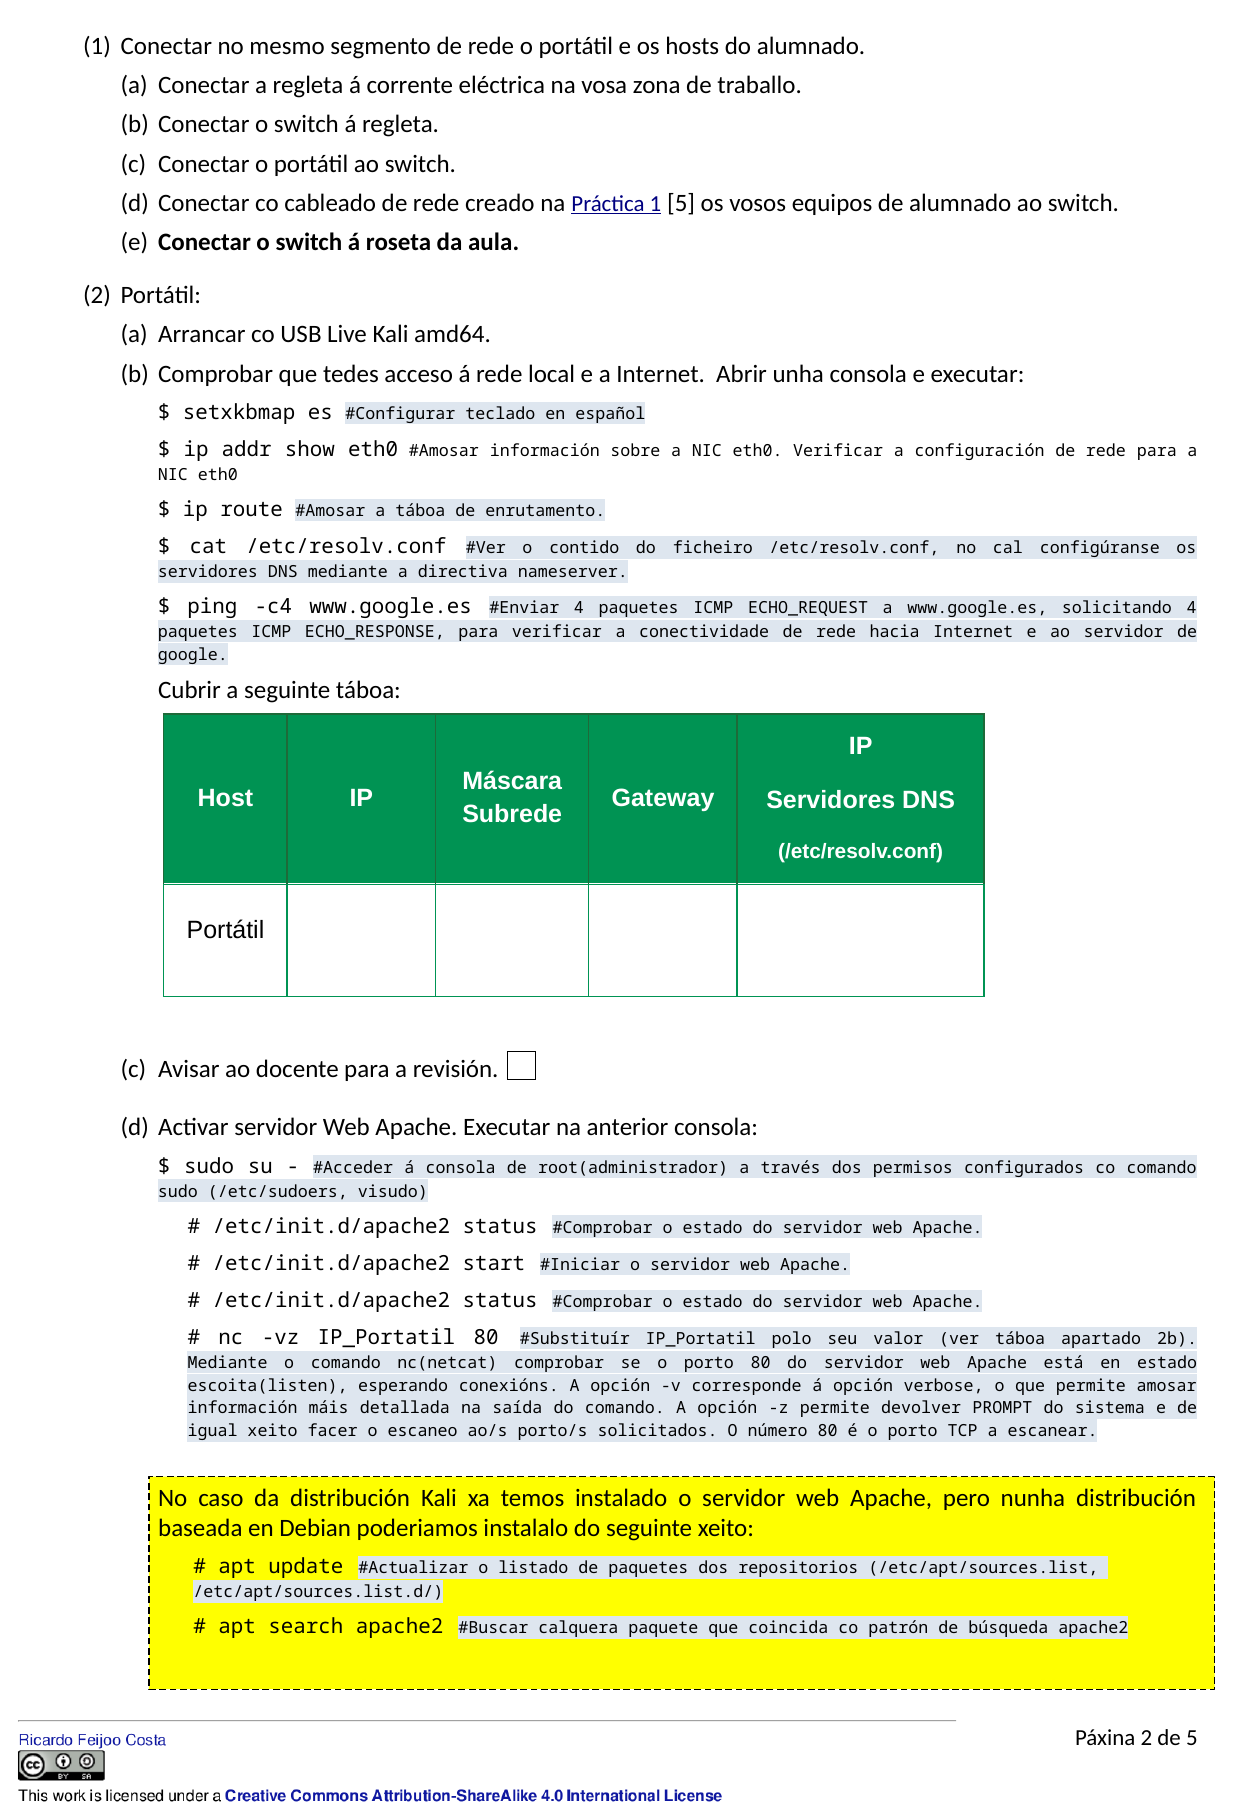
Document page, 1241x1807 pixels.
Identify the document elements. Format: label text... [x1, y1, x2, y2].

table_header Gateway [589, 715, 736, 883]
list $ cat /etc/resolv.conf #Ver o contido do ficheiro /etc/resolv.conf, no cal configúranse os servidores DNS mediante a directiva nameserver. [122, 531, 1197, 583]
list # /etc/init.d/apache2 status #Comprobar o estado do servidor web Apache. [152, 1211, 1197, 1239]
table_header IP Servidores DNS (/etc/resolv.conf) [738, 715, 983, 883]
table_cell Portátil [164, 885, 286, 996]
list # apt search apache2 #Buscar calquera paquete que coincida co patrón de búsqueda apache2 [158, 1611, 1197, 1640]
picture [8, 1715, 957, 1806]
list $ sudo su - #Acceder á consola de root(administrador) a través dos permisos configurados co comando sudo (/etc/sudoers, visudo) [122, 1151, 1197, 1202]
list Conectar o switch á roseta da aula. [120, 226, 1197, 257]
list Arrancar co USB Live Kali amd64. [120, 319, 1197, 349]
table_header Máscara Subrede [436, 715, 588, 883]
list # apt update #Actualizar o listado de paquetes dos repositorios (/etc/apt/sources.list, /etc/apt/sources.list.d/) [158, 1552, 1197, 1603]
table_cell [589, 885, 736, 996]
list # /etc/init.d/apache2 status #Comprobar o estado do servidor web Apache. [152, 1285, 1197, 1313]
list $ ip route #Amosar a táboa de enrutamento. [122, 494, 1197, 523]
list Avisar ao docente para a revisión. [120, 1053, 1197, 1084]
list No caso da distribución Kali xa temos instalado o servidor web Apache, pero nunha distribución baseada en Debian poderiamos instalalo do seguinte xeito: [120, 1482, 1197, 1543]
table_cell [738, 885, 983, 996]
table_header Host [164, 715, 286, 883]
list $ setxkbmap es #Configurar teclado en español [122, 397, 1197, 426]
list Conectar no mesmo segmento de rede o portátil e os hosts do alumnado. [83, 30, 1197, 60]
table_cell [436, 885, 588, 996]
table_cell [288, 885, 435, 996]
list Conectar o portátil ao switch. [120, 148, 1197, 178]
list $ ip addr show eth0 #Amosar información sobre a NIC eth0. Verificar a configuración de rede para a NIC eth0 [122, 434, 1197, 486]
list Comprobar que tedes acceso á rede local e a Internet. Abrir unha consola e executar: [120, 358, 1197, 388]
list Activar servidor Web Apache. Executar na anterior consola: [120, 1112, 1197, 1142]
table_header IP [288, 715, 435, 883]
list Portátil: [83, 279, 1197, 310]
list Conectar a regleta á corrente eléctrica na vosa zona de traballo. [120, 69, 1197, 100]
list # nc -vz IP_Portatil 80 #Substituír IP_Portatil polo seu valor (ver táboa apartado 2b). Mediante o comando nc(netcat) comprobar se o porto 80 do servidor web Apache está en estado escoita(listen), esperando conexións. A opción -v corresponde á opción verbose, o que permite amosar información máis detallada na saída do comando. A opción -z permite devolver PROMPT do sistema e de igual xeito facer o escaneo ao/s porto/s solicitados. O número 80 é o porto TCP a escanear. [152, 1322, 1197, 1442]
list # /etc/init.d/apache2 start #Iniciar o servidor web Apache. [152, 1248, 1197, 1276]
list $ ping -c4 www.google.es #Enviar 4 paquetes ICMP ECHO_REQUEST a www.google.es, solicitando 4 paquetes ICMP ECHO_RESPONSE, para verificar a conectividade de rede hacia Internet e ao servidor de google. [122, 591, 1197, 665]
list Cubrir a seguinte táboa: [120, 674, 1197, 704]
list Conectar o switch á regleta. [120, 108, 1197, 139]
list Conectar co cableado de rede creado na Práctica 1 [5] os vosos equipos de alumnado ao switch. [120, 187, 1197, 217]
